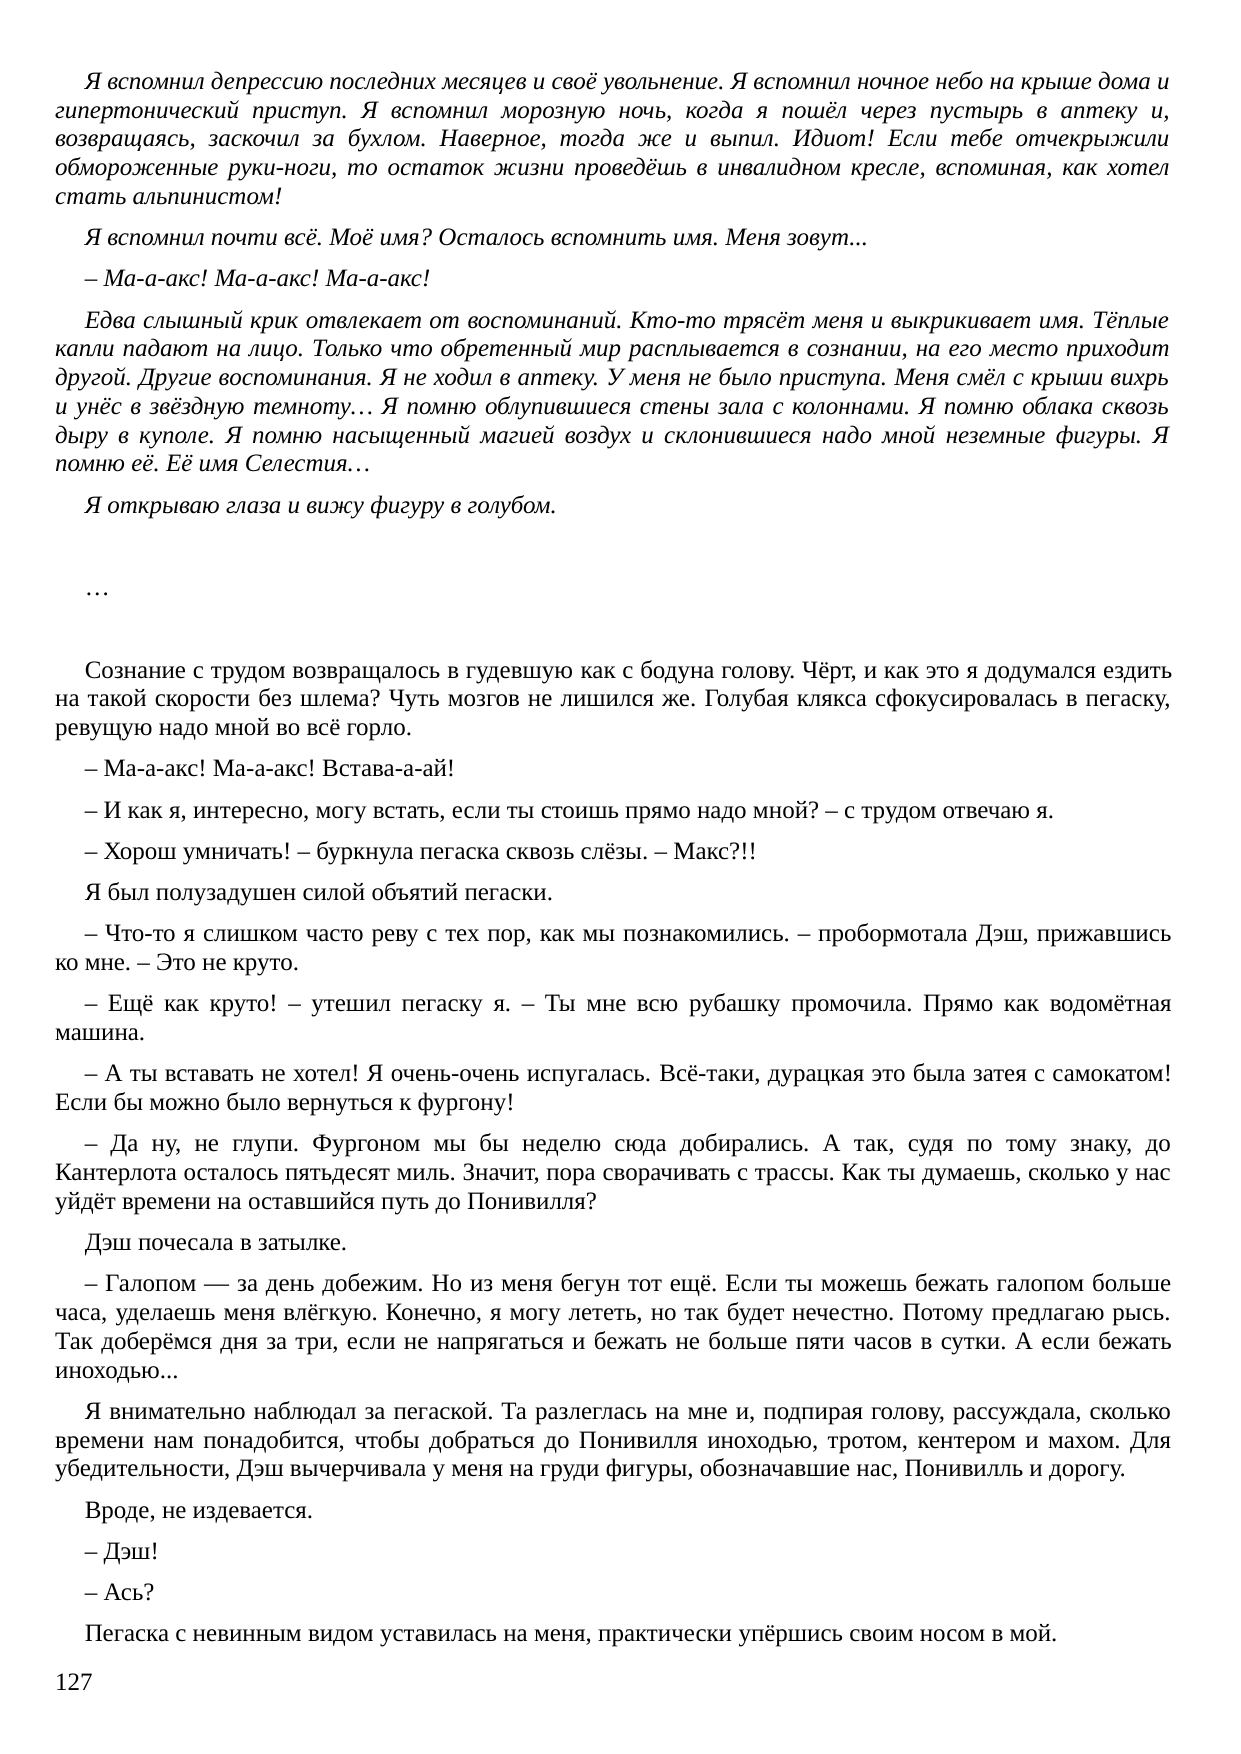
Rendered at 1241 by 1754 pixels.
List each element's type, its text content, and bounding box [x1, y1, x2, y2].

text Сознание с трудом возвращалось в гудевшую как с бодуна голову. Чёрт, и как это я додумался ездить на такой скорости без шлема? Чуть мозгов не лишился же. Голубая клякса сфокусировалась в пегаску, ревущую надо мной во всё горло. [55, 655, 1173, 741]
text – Хорош умничать! – буркнула пегаска сквозь слёзы. – Макс?!! [55, 836, 1173, 865]
text – Ещё как круто! – утешил пегаску я. – Ты мне всю рубашку промочила. Прямо как водомётная машина. [55, 988, 1173, 1046]
text Я вспомнил почти всё. Моё имя? Осталось вспомнить имя. Меня зовут... [55, 222, 1173, 251]
text – Да ну, не глупи. Фургоном мы бы неделю сюда добирались. А так, судя по тому знаку, до Кантерлота осталось пятьдесят миль. Значит, пора сворачивать с трассы. Как ты думаешь, сколько у нас уйдёт времени на оставшийся путь до Понивилля? [55, 1128, 1173, 1215]
text – Ма-а-акс! Ма-а-акс! Встава-а-ай! [55, 753, 1173, 782]
text Я вспомнил депрессию последних месяцев и своё увольнение. Я вспомнил ночное небо на крыше дома и гипертонический приступ. Я вспомнил морозную ночь, когда я пошёл через пустырь в аптеку и, возвращаясь, заскочил за бухлом. Наверное, тогда же и выпил. Идиот! Если тебе отчекрыжили обмороженные руки-ноги, то остаток жизни проведёшь в инвалидном кресле, вспоминая, как хотел стать альпинистом! [55, 66, 1173, 210]
text – А ты вставать не хотел! Я очень-очень испугалась. Всё-таки, дурацкая это была затея с самокатом! Если бы можно было вернуться к фургону! [55, 1058, 1173, 1116]
text – Дэш! [55, 1536, 1173, 1565]
text … [55, 572, 1173, 601]
text Я открываю глаза и вижу фигуру в голубом. [55, 490, 1173, 518]
text Я внимательно наблюдал за пегаской. Та разлеглась на мне и, подпирая голову, рассуждала, сколько времени нам понадобится, чтобы добраться до Понивилля иноходью, тротом, кентером и махом. Для убедительности, Дэш вычерчивала у меня на груди фигуры, обозначавшие нас, Понивилль и дорогу. [55, 1396, 1173, 1482]
text Едва слышный крик отвлекает от воспоминаний. Кто-то трясёт меня и выкрикивает имя. Тёплые капли падают на лицо. Только что обретенный мир расплывается в сознании, на его место приходит другой. Другие воспоминания. Я не ходил в аптеку. У меня не было приступа. Меня смёл с крыши вихрь и унёс в звёздную темноту… Я помню облупившиеся стены зала с колоннами. Я помню облака сквозь дыру в куполе. Я помню насыщенный магией воздух и склонившиеся надо мной неземные фигуры. Я помню её. Её имя Селестия… [55, 305, 1173, 477]
text Вроде, не издевается. [55, 1495, 1173, 1523]
text – Что-то я слишком часто реву с тех пор, как мы познакомились. – пробормотала Дэш, прижавшись ко мне. – Это не круто. [55, 918, 1173, 976]
text – Ась? [55, 1577, 1173, 1606]
text – Ма-а-акс! Ма-а-акс! Ма-а-акс! [55, 263, 1173, 292]
text – Галопом — за день добежим. Но из меня бегун тот ещё. Если ты можешь бежать галопом больше часа, уделаешь меня влёгкую. Конечно, я могу лететь, но так будет нечестно. Потому предлагаю рысь. Так доберёмся дня за три, если не напрягаться и бежать не больше пяти часов в сутки. А если бежать иноходью... [55, 1268, 1173, 1383]
text – И как я, интересно, могу встать, если ты стоишь прямо надо мной? – с трудом отвечаю я. [55, 795, 1173, 823]
text Пегаска с невинным видом уставилась на меня, практически упёршись своим носом в мой. [55, 1618, 1173, 1647]
text Дэш почесала в затылке. [55, 1227, 1173, 1256]
text Я был полузадушен силой объятий пегаски. [55, 877, 1173, 906]
